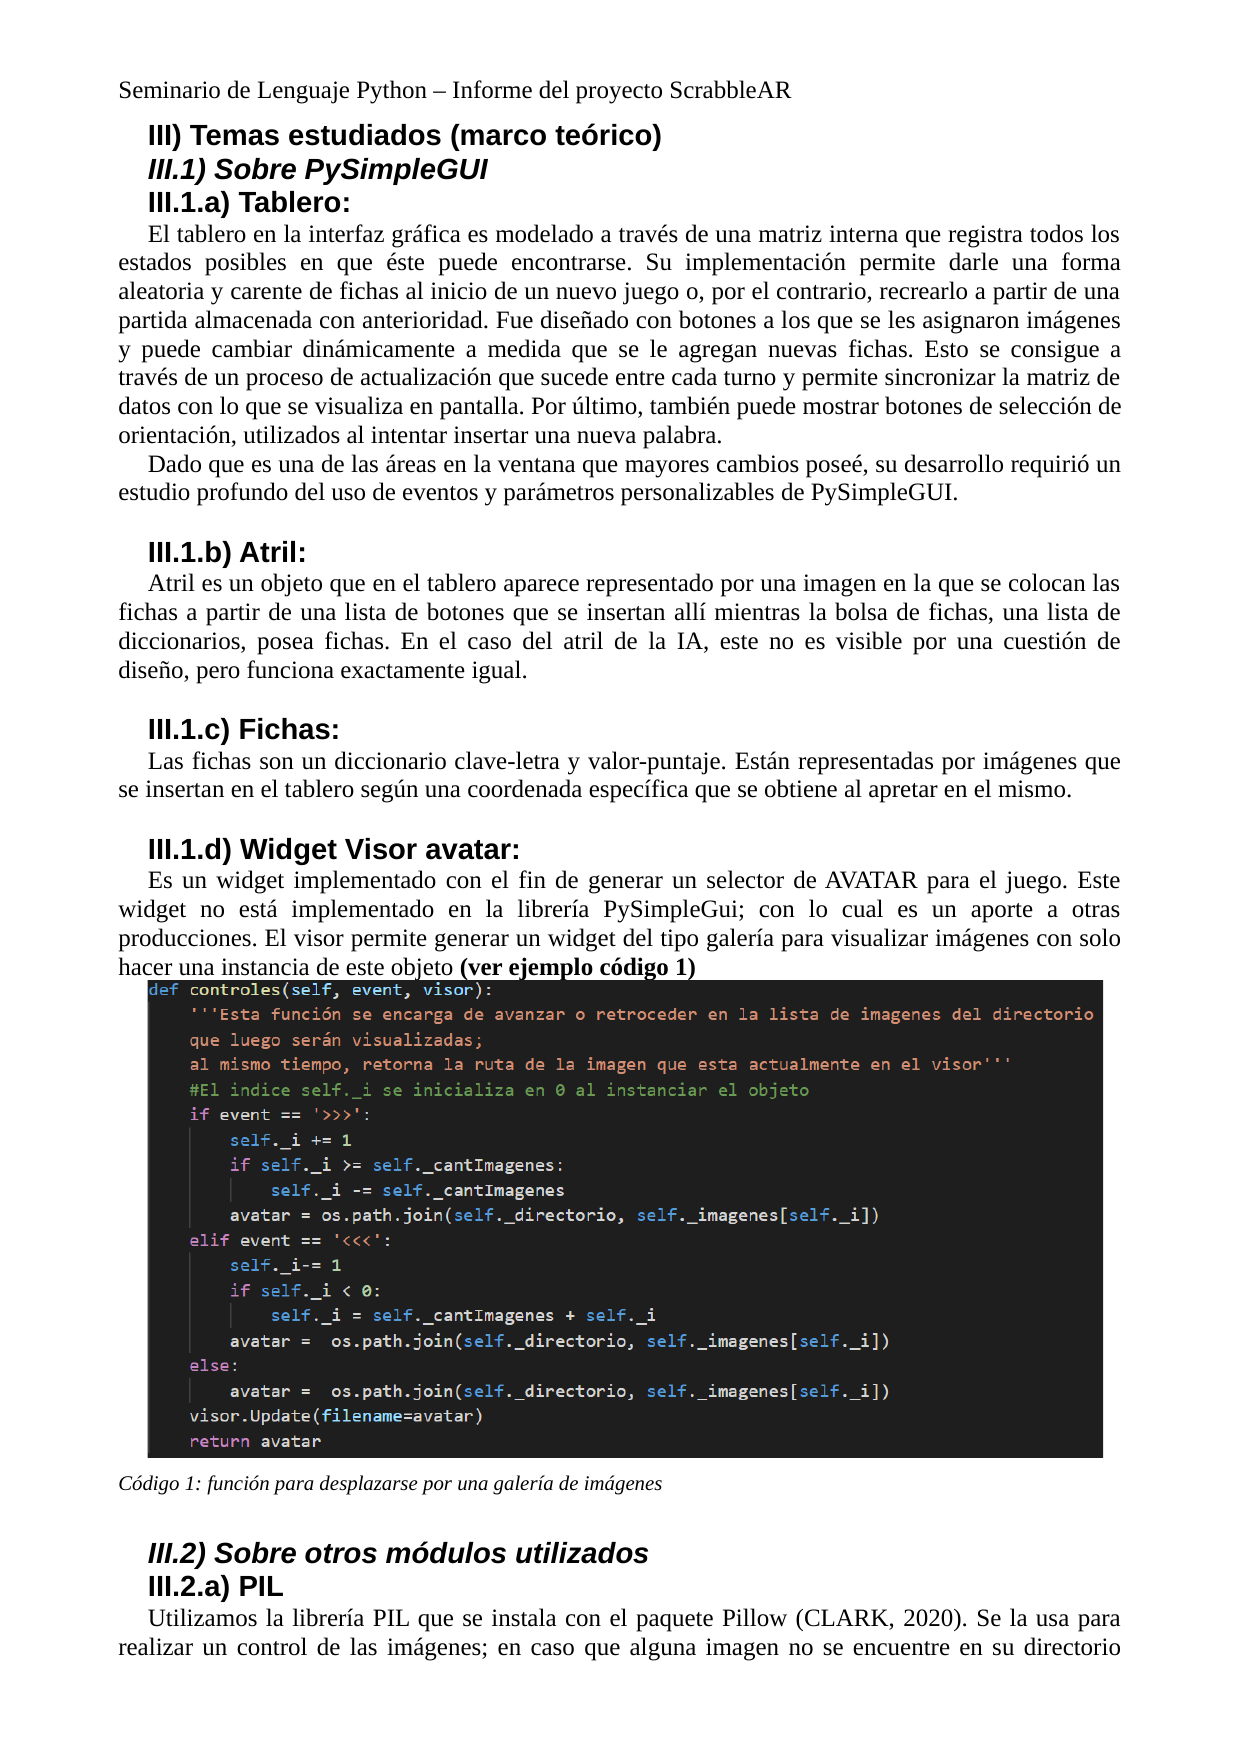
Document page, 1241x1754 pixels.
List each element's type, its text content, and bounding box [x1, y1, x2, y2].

text El tablero en la interfaz gráfica es modelado a través de una matriz interna que registra todos los estados posibles en que éste puede encontrarse. Su implementación permite darle una forma aleatoria y carente de fichas al inicio de un nuevo juego o, por el contrario, recrearlo a partir de una partida almacenada con anterioridad. Fue diseñado con botones a los que se les asignaron imágenes y puede cambiar dinámicamente a medida que se le agregan nuevas fichas. Esto se consigue a través de un proceso de actualización que sucede entre cada turno y permite sincronizar la matriz de datos con lo que se visualiza en pantalla. Por último, también puede mostrar botones de selección de orientación, utilizados al intentar insertar una nueva palabra. [118, 219, 1122, 449]
subtitle III.2) Sobre otros módulos utilizados [118, 1536, 1122, 1569]
text Código 1: función para desplazarse por una galería de imágenes [118, 1471, 1122, 1494]
text Atril es un objeto que en el tablero aparece representado por una imagen en la que se colocan las fichas a partir de una lista de botones que se insertan allí mientras la bolsa de fichas, una lista de diccionarios, posea fichas. En el caso del atril de la IA, este no es visible por una cuestión de diseño, pero funciona exactamente igual. [118, 568, 1122, 683]
text Las fichas son un diccionario clave-letra y valor-puntaje. Están representadas por imágenes que se insertan en el tablero según una coordenada específica que se obtiene al apretar en el mismo. [118, 746, 1122, 803]
subtitle III.1) Sobre PySimpleGUI [118, 152, 1122, 185]
subtitle III.2.a) PIL [118, 1569, 1122, 1603]
subtitle III) Temas estudiados (marco teórico) [118, 118, 1122, 152]
text Dado que es una de las áreas en la ventana que mayores cambios poseé, su desarrollo requirió un estudio profundo del uso de eventos y parámetros personalizables de PySimpleGUI. [118, 449, 1122, 506]
subtitle III.1.d) Widget Visor avatar: [118, 832, 1122, 866]
text Utilizamos la librería PIL que se instala con el paquete Pillow (CLARK, 2020). Se la usa para realizar un control de las imágenes; en caso que alguna imagen no se encuentre en su directorio [118, 1603, 1122, 1660]
subtitle III.1.c) Fichas: [118, 712, 1122, 746]
subtitle III.1.b) Atril: [118, 535, 1122, 568]
subtitle III.1.a) Tablero: [118, 185, 1122, 219]
text Es un widget implementado con el fin de generar un selector de AVATAR para el juego. Este widget no está implementado en la librería PySimpleGui; con lo cual es un aporte a otras producciones. El visor permite generar un widget del tipo galería para visualizar imágenes con solo hacer una instancia de este objeto (ver ejemplo código 1) [118, 866, 1122, 981]
